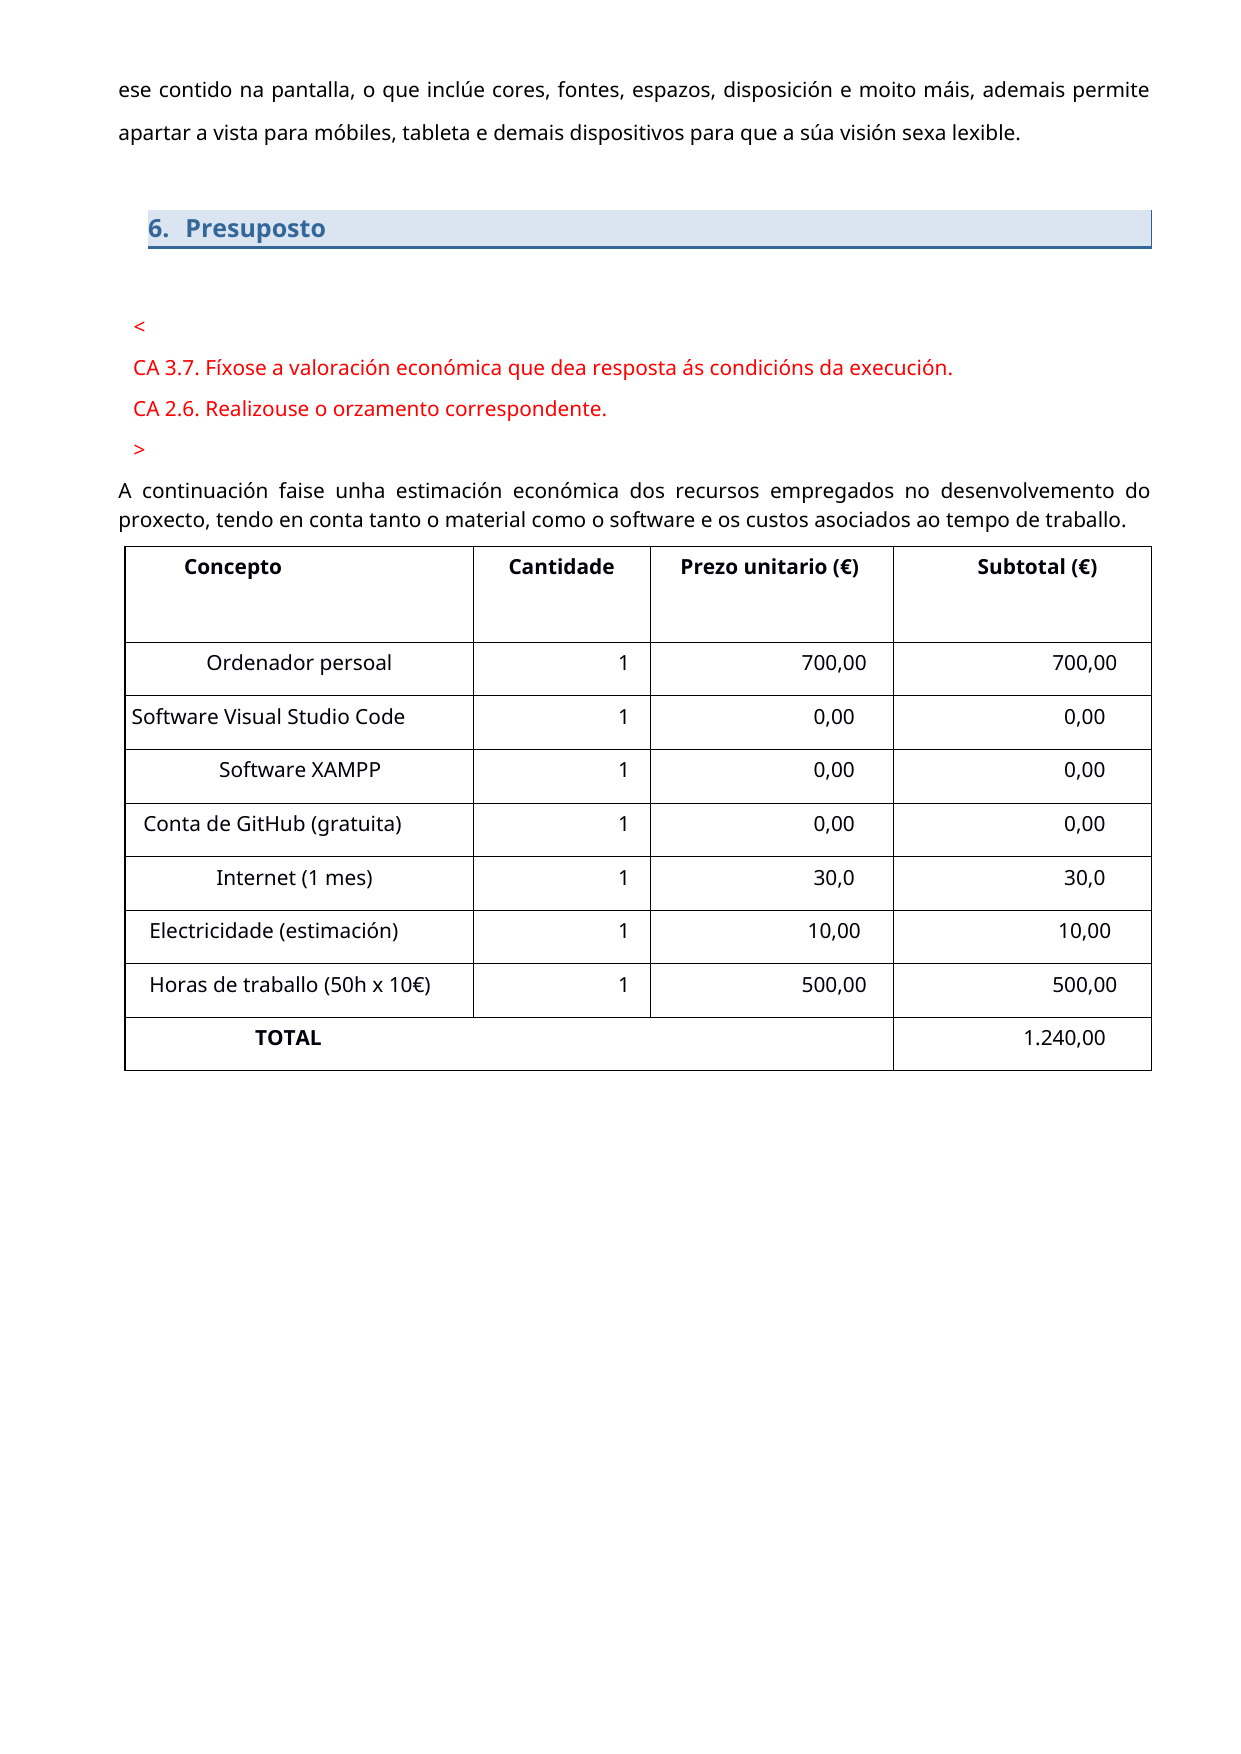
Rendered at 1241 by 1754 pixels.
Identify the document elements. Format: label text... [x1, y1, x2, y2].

table_header Cantidade [474, 547, 650, 642]
table_cell 10,00 [651, 911, 893, 963]
text CA 3.7. Fíxose a valoración económica que dea resposta ás condicións da execución. [118, 353, 1152, 382]
table_header Concepto [126, 547, 473, 642]
table_cell 1 [474, 643, 650, 695]
table_cell Conta de GitHub (gratuita) [126, 804, 473, 856]
table_cell 1 [474, 857, 650, 909]
table_cell 0,00 [651, 804, 893, 856]
table_cell 500,00 [651, 964, 893, 1017]
table_cell Internet (1 mes) [126, 857, 473, 909]
table_header Subtotal (€) [894, 547, 1151, 642]
table_cell 700,00 [651, 643, 893, 695]
table_cell 0,00 [894, 750, 1151, 802]
table_cell Software Visual Studio Code [126, 696, 473, 749]
text < [118, 312, 1152, 341]
subtitle Presuposto [148, 210, 1151, 246]
table_cell 0,00 [651, 696, 893, 749]
table_cell Horas de traballo (50h x 10€) [126, 964, 473, 1017]
table_header Prezo unitario (€) [651, 547, 893, 642]
table_cell 1 [474, 804, 650, 856]
table_cell Ordenador persoal [126, 643, 473, 695]
table_cell 30,0 [894, 857, 1151, 909]
table_cell 10,00 [894, 911, 1151, 963]
table_cell 500,00 [894, 964, 1151, 1017]
table_cell 700,00 [894, 643, 1151, 695]
text A continuación faise unha estimación económica dos recursos empregados no desenvolvemento do proxecto, tendo en conta tanto o material como o software e os custos asociados ao tempo de traballo. [118, 476, 1152, 533]
table_cell 30,0 [651, 857, 893, 909]
table_cell 1.240,00 [894, 1018, 1151, 1070]
table_cell Software XAMPP [126, 750, 473, 802]
table_cell 1 [474, 911, 650, 963]
text CA 2.6. Realizouse o orzamento correspondente. [118, 394, 1152, 423]
text > [118, 435, 1152, 464]
table_cell TOTAL [126, 1018, 893, 1070]
text ese contido na pantalla, o que inclúe cores, fontes, espazos, disposición e moito máis, ademais permite apartar a vista para móbiles, tableta e demais dispositivos para que a súa visión sexa lexible. [118, 75, 1152, 146]
table_cell Electricidade (estimación) [126, 911, 473, 963]
table_cell 0,00 [894, 696, 1151, 749]
table_cell 1 [474, 964, 650, 1017]
table_cell 1 [474, 750, 650, 802]
table_cell 1 [474, 696, 650, 749]
table_cell 0,00 [894, 804, 1151, 856]
table_cell 0,00 [651, 750, 893, 802]
